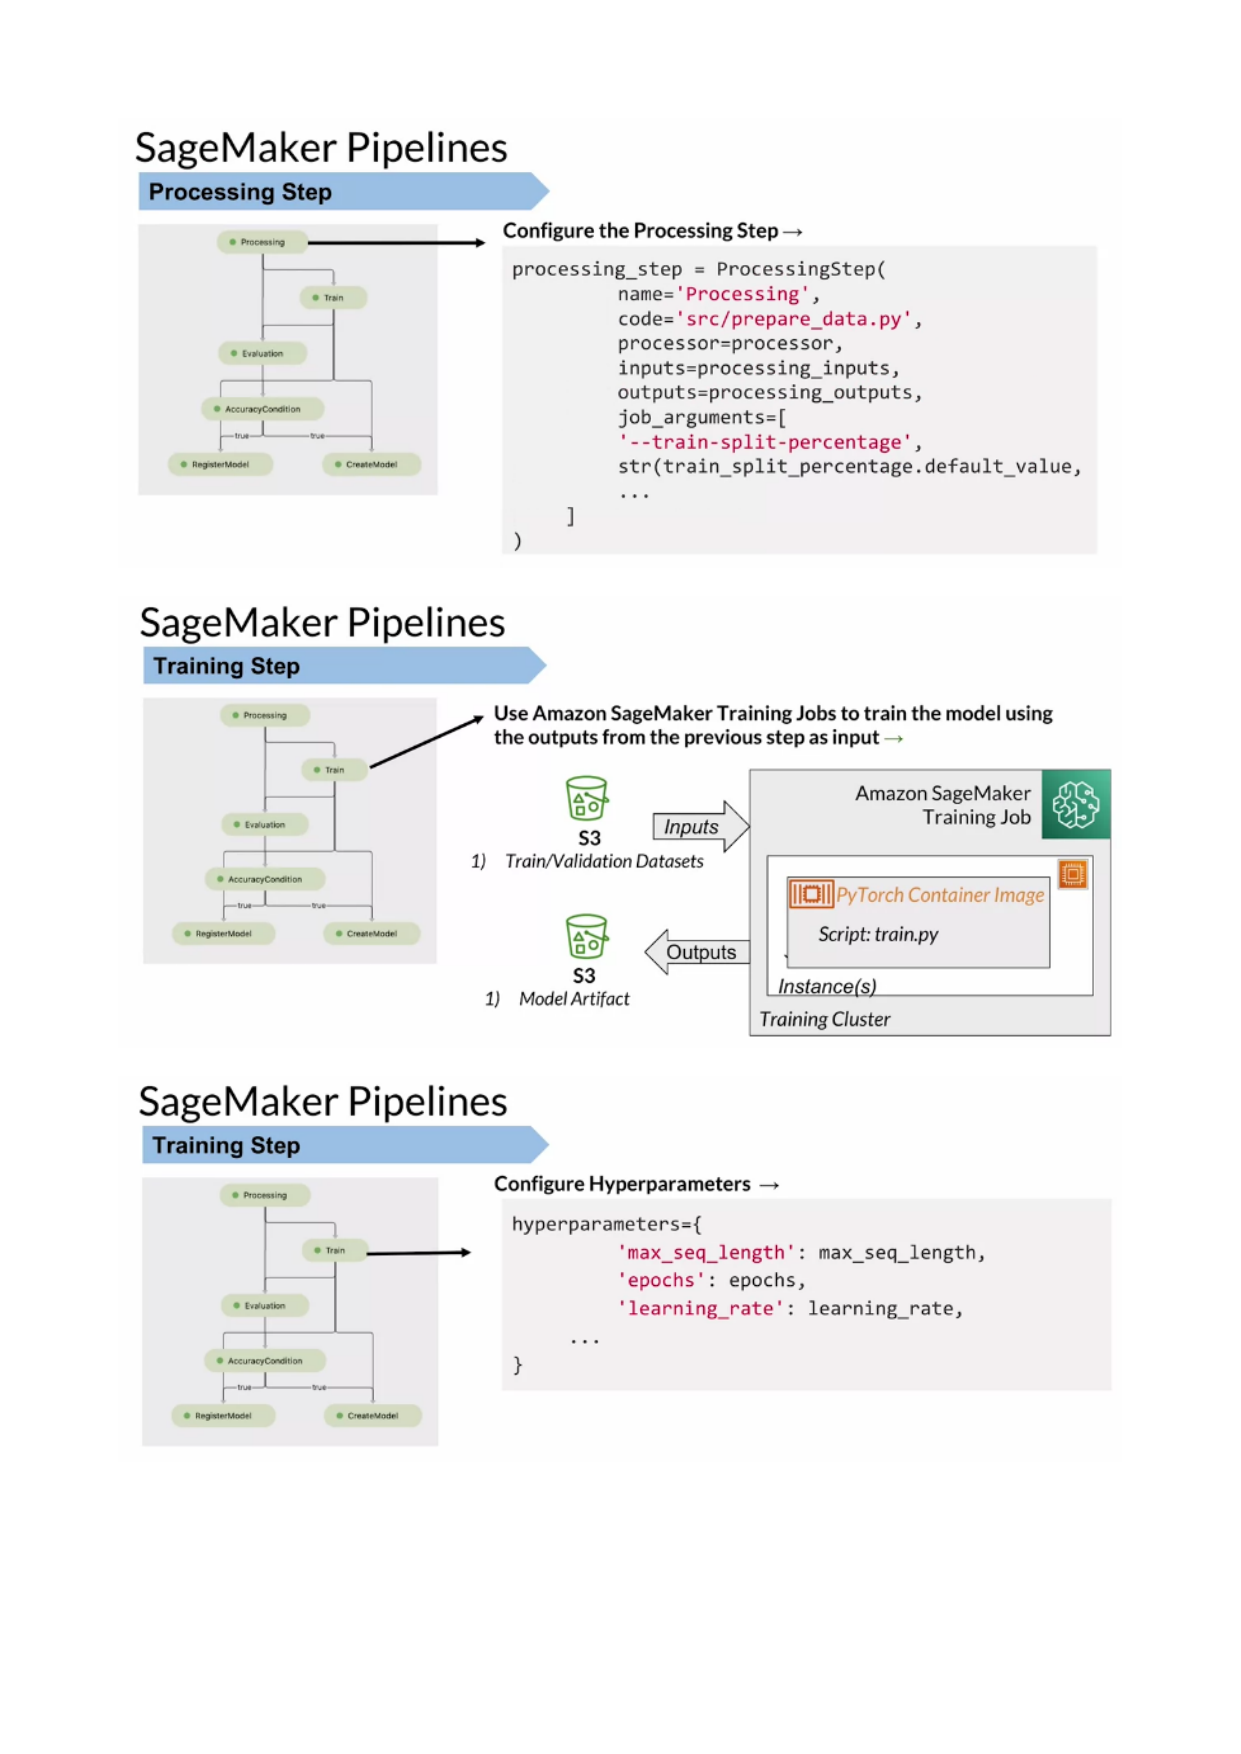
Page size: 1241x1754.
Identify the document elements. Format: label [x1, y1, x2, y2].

picture [118, 118, 1123, 568]
picture [118, 596, 1123, 1048]
picture [118, 1076, 1123, 1462]
